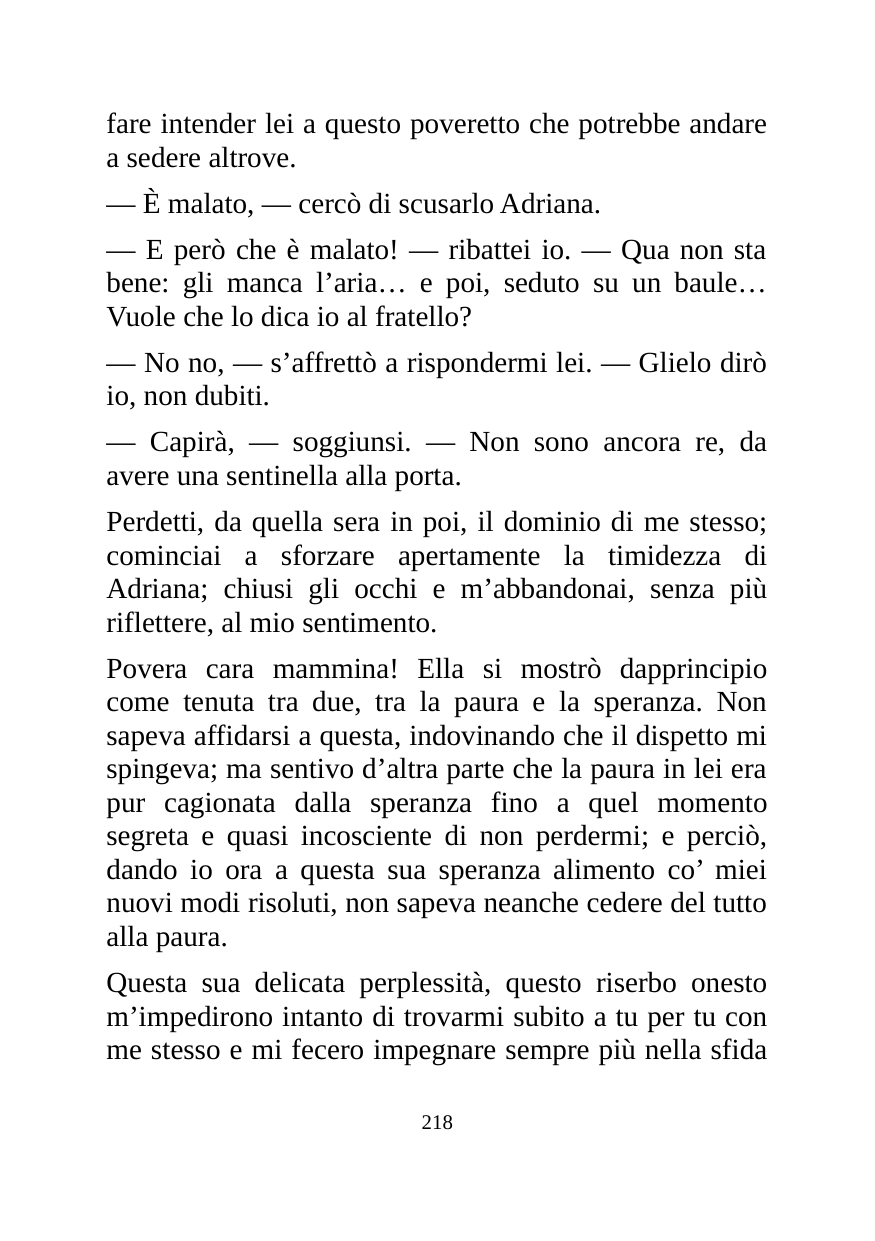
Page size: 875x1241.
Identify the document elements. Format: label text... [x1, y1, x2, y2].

text Questa sua delicata perplessità, questo riserbo onesto m’impedirono intanto di trovarmi subito a tu per tu con me stesso e mi fecero impegnare sempre più nella sfida [106, 965, 768, 1066]
text Perdetti, da quella sera in poi, il dominio di me stesso; cominciai a sforzare apertamente la timidezza di Adriana; chiusi gli occhi e m’abbandonai, senza più riflettere, al mio sentimento. [106, 504, 768, 638]
text — No no, — s’affrettò a rispondermi lei. — Glielo dirò io, non dubiti. [106, 345, 768, 412]
text — E però che è malato! — ribattei io. — Qua non sta bene: gli manca l’aria… e poi, seduto su un baule… Vuole che lo dica io al fratello? [106, 232, 768, 332]
text Povera cara mammina! Ella si mostrò dapprincipio come tenuta tra due, tra la paura e la speranza. Non sapeva affidarsi a questa, indovinando che il dispetto mi spingeva; ma sentivo d’altra parte che la paura in lei era pur cagionata dalla speranza fino a quel momento segreta e quasi incosciente di non perdermi; e perciò, dando io ora a questa sua speranza alimento co’ miei nuovi modi risoluti, non sapeva neanche cedere del tutto alla paura. [106, 651, 768, 953]
text fare intender lei a questo poveretto che potrebbe andare a sedere altrove. [106, 106, 768, 173]
text — Capirà, — soggiunsi. — Non sono ancora re, da avere una sentinella alla porta. [106, 424, 768, 492]
text — È malato, — cercò di scusarlo Adriana. [106, 186, 768, 219]
